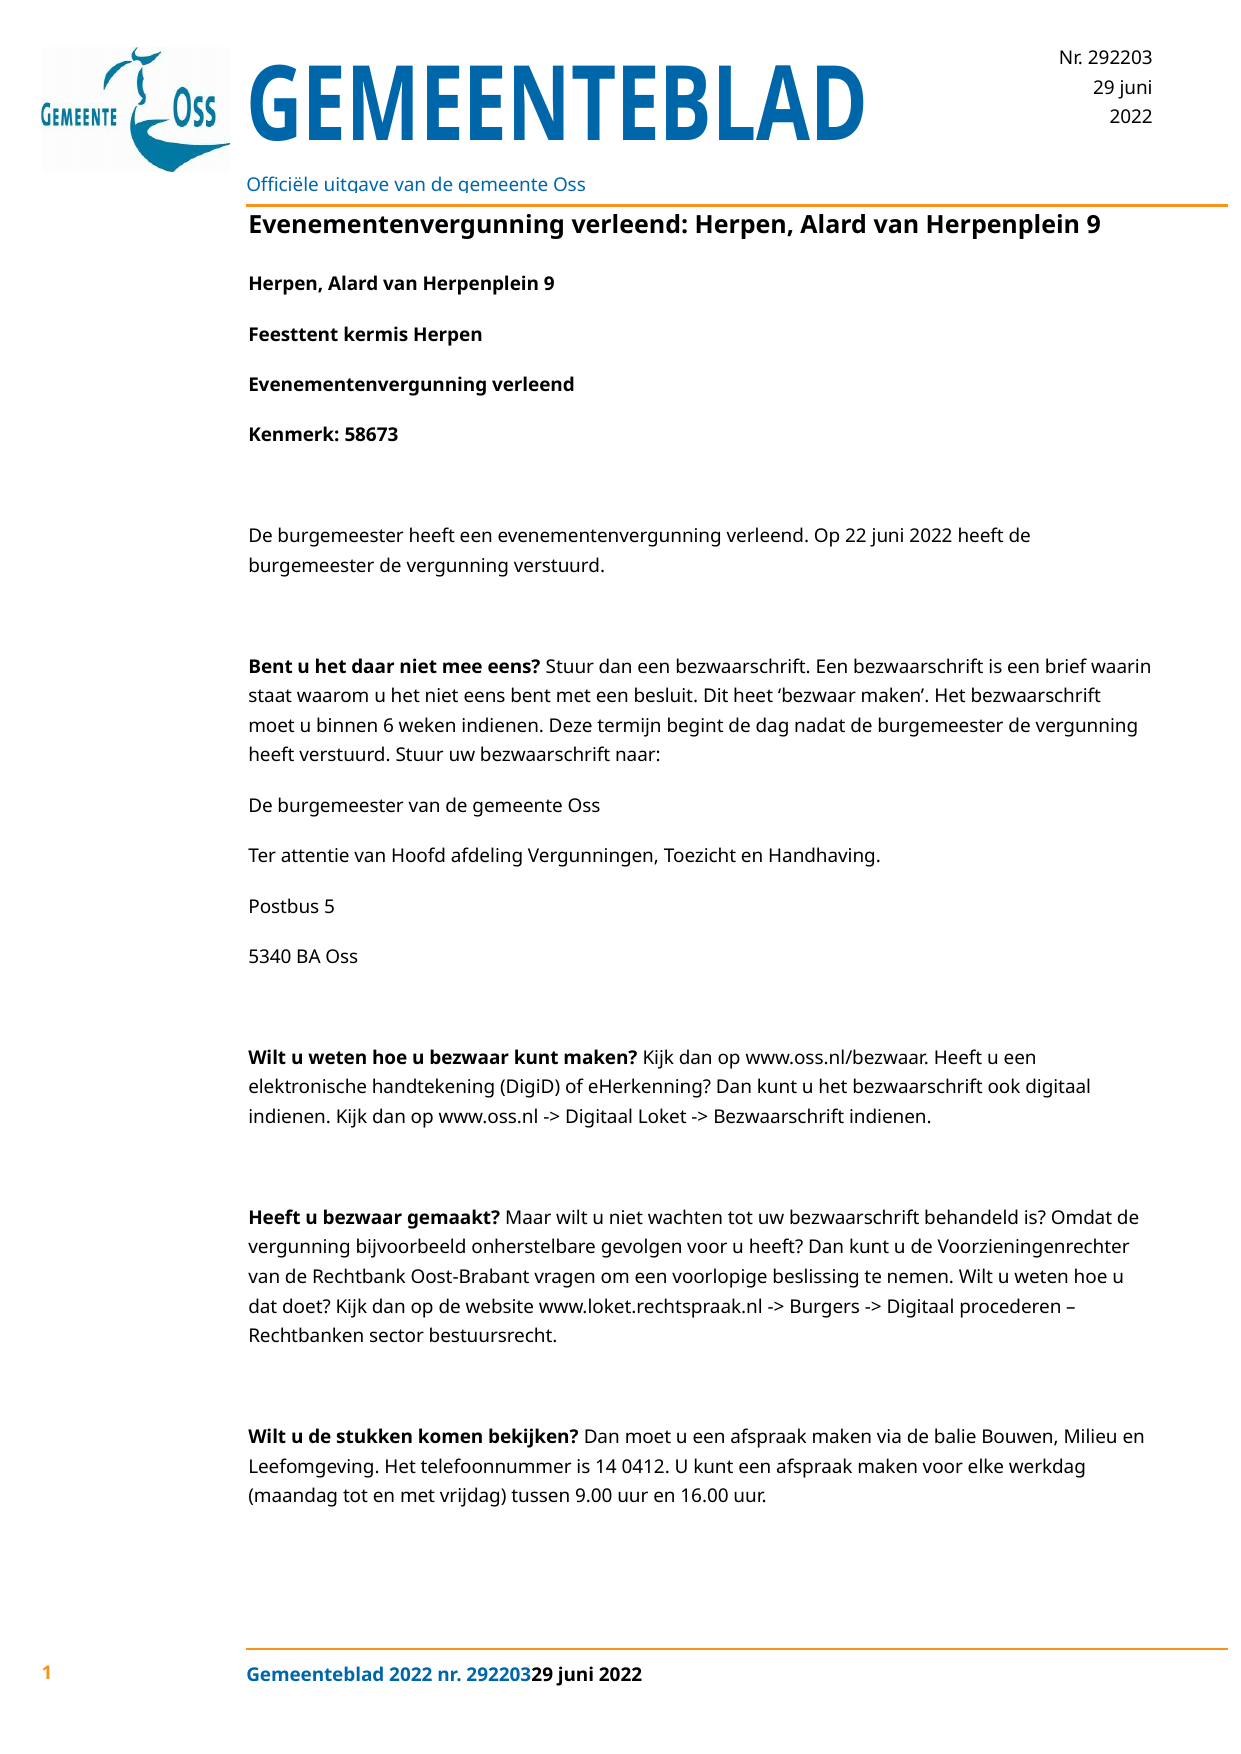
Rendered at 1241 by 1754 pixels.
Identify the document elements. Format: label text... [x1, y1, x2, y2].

text De burgemeester heeft een evenementenvergunning verleend. Op 22 juni 2022 heeft de burgemeester de vergunning verstuurd. [248, 522, 1152, 578]
text 5340 BA Oss [248, 943, 1152, 969]
text Evenementenvergunning verleend [248, 371, 1152, 397]
text Herpen, Alard van Herpenplein 9 [248, 270, 1152, 296]
picture [41, 47, 231, 172]
text Wilt u de stukken komen bekijken? Dan moet u een afspraak maken via de balie Bouwen, Milieu en Leefomgeving. Het telefoonnummer is 14 0412. U kunt een afspraak maken voor elke werkdag (maandag tot en met vrijdag) tussen 9.00 uur en 16.00 uur. [248, 1423, 1152, 1508]
text De burgemeester van de gemeente Oss [248, 792, 1152, 818]
text Ter attentie van Hoofd afdeling Vergunningen, Toezicht en Handhaving. [248, 842, 1152, 868]
text Evenementenvergunning verleend: Herpen, Alard van Herpenplein 9 [248, 207, 1152, 241]
text Kenmerk: 58673 [248, 422, 1152, 447]
text Feesttent kermis Herpen [248, 321, 1152, 346]
text Postbus 5 [248, 893, 1152, 918]
text Bent u het daar niet mee eens? Stuur dan een bezwaarschrift. Een bezwaarschrift is een brief waarin staat waarom u het niet eens bent met een besluit. Dit heet ‘bezwaar maken’. Het bezwaarschrift moet u binnen 6 weken indienen. Deze termijn begint de dag nadat de burgemeester de vergunning heeft verstuurd. Stuur uw bezwaarschrift naar: [248, 653, 1152, 767]
text Wilt u weten hoe u bezwaar kunt maken? Kijk dan op www.oss.nl/bezwaar. Heeft u een elektronische handtekening (DigiD) of eHerkenning? Dan kunt u het bezwaarschrift ook digitaal indienen. Kijk dan op www.oss.nl -> Digitaal Loket -> Bezwaarschrift indienen. [248, 1044, 1152, 1129]
text Heeft u bezwaar gemaakt? Maar wilt u niet wachten tot uw bezwaarschrift behandeld is? Omdat de vergunning bijvoorbeeld onherstelbare gevolgen voor u heeft? Dan kunt u de Voorzieningenrechter van de Rechtbank Oost-Brabant vragen om een voorlopige beslissing te nemen. Wilt u weten hoe u dat doet? Kijk dan op de website www.loket.rechtspraak.nl -> Burgers -> Digitaal procederen – Rechtbanken sector bestuursrecht. [248, 1204, 1152, 1348]
